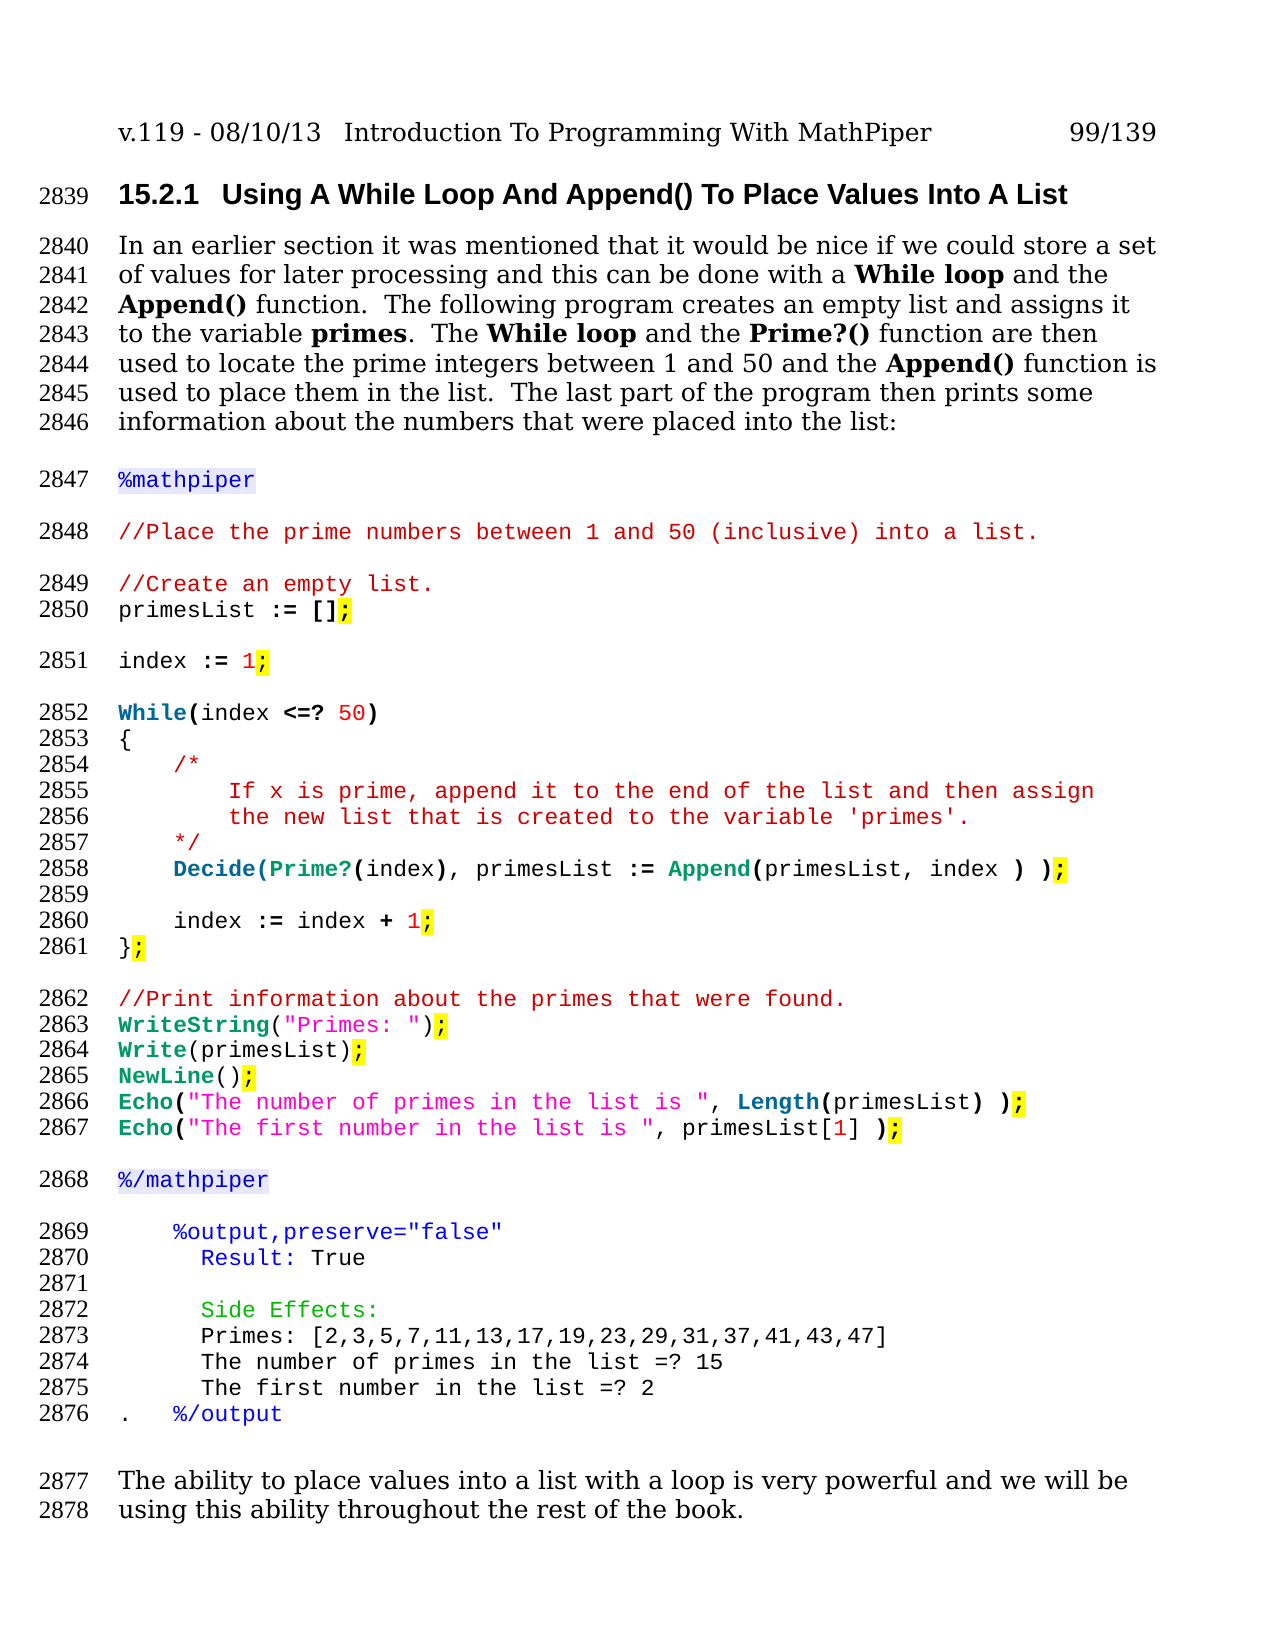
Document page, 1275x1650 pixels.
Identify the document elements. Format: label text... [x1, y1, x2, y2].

text . %/output [118, 1402, 1157, 1428]
text Result: True [118, 1246, 1157, 1272]
text Primes: [2,3,5,7,11,13,17,19,23,29,31,37,41,43,47] [118, 1324, 1157, 1350]
text //Create an empty list. [118, 572, 1157, 598]
subtitle Using A While Loop And Append() To Place Values Into A List [118, 177, 1157, 210]
text %mathpiper [118, 468, 1157, 494]
text index := 1; [118, 650, 1157, 676]
text NewLine(); [118, 1065, 1157, 1091]
text The ability to place values into a list with a loop is very powerful and we will be using this ability throughout the rest of the book. [118, 1466, 1157, 1525]
text The number of primes in the list =? 15 [118, 1350, 1157, 1376]
text Side Effects: [118, 1298, 1157, 1324]
text WriteString("Primes: "); [118, 1013, 1157, 1039]
text Echo("The first number in the list is ", primesList[1] ); [118, 1117, 1157, 1143]
text the new list that is created to the variable 'primes'. [118, 805, 1157, 831]
text Decide(Prime?(index), primesList := Append(primesList, index ) ); [118, 857, 1157, 883]
text In an earlier section it was mentioned that it would be nice if we could store a set of values for later processing and this can be done with a While loop and the Append() function. The following program creates an empty list and assigns it to the variable primes. The While loop and the Prime?() function are then used to locate the prime integers between 1 and 50 and the Append() function is used to place them in the list. The last part of the program then prints some information about the numbers that were placed into the list: [118, 231, 1157, 436]
text //Place the prime numbers between 1 and 50 (inclusive) into a list. [118, 520, 1157, 546]
text }; [118, 935, 1157, 961]
text primesList := []; [118, 598, 1157, 624]
text %/mathpiper [118, 1168, 1157, 1194]
text If x is prime, append it to the end of the list and then assign [118, 779, 1157, 805]
text While(index <=? 50) [118, 702, 1157, 728]
text { [118, 728, 1157, 753]
text /* [118, 753, 1157, 779]
text Write(primesList); [118, 1039, 1157, 1065]
text The first number in the list =? 2 [118, 1376, 1157, 1402]
text //Print information about the primes that were found. [118, 987, 1157, 1013]
text */ [118, 831, 1157, 857]
text Echo("The number of primes in the list is ", Length(primesList) ); [118, 1091, 1157, 1117]
text %output,preserve="false" [118, 1220, 1157, 1246]
text index := index + 1; [118, 909, 1157, 935]
